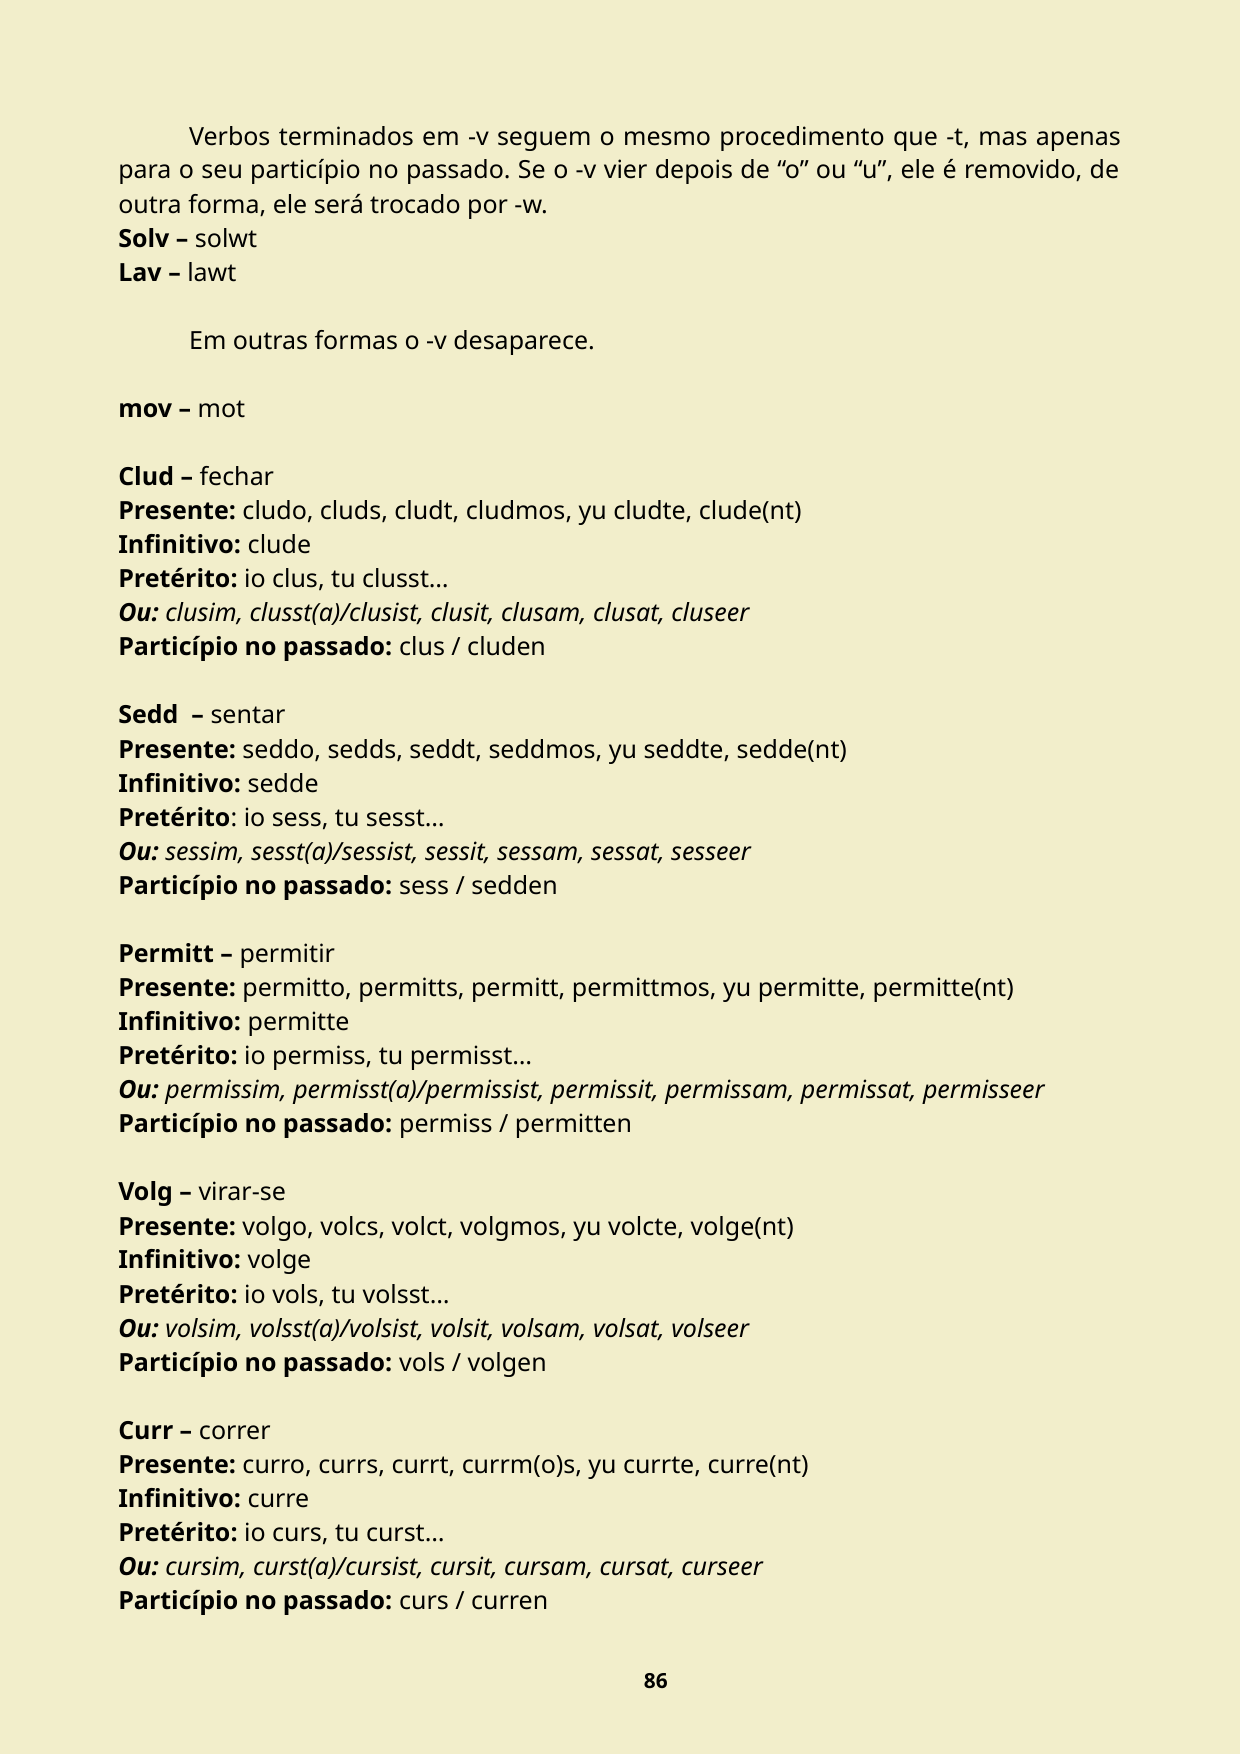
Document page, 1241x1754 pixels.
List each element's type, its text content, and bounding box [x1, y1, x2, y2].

text Particípio no passado: clus / cluden [118, 629, 1122, 663]
text Lav – lawt [118, 254, 1122, 288]
text Pretérito: io curs, tu curst… [118, 1515, 1122, 1549]
text Ou: clusim, clusst(a)/clusist, clusit, clusam, clusat, cluseer [118, 595, 1122, 629]
text Particípio no passado: curs / curren [118, 1583, 1122, 1617]
text Pretérito: io clus, tu clusst… [118, 561, 1122, 595]
text Ou: volsim, volsst(a)/volsist, volsit, volsam, volsat, volseer [118, 1310, 1122, 1344]
text Pretérito: io sess, tu sesst… [118, 799, 1122, 833]
text Pretérito: io permiss, tu permisst… [118, 1038, 1122, 1072]
text Sedd – sentar [118, 697, 1122, 731]
text Infinitivo: volge [118, 1242, 1122, 1276]
text Infinitivo: curre [118, 1481, 1122, 1515]
text Particípio no passado: permiss / permitten [118, 1106, 1122, 1140]
text Curr – correr [118, 1412, 1122, 1447]
text Presente: volgo, volcs, volct, volgmos, yu volcte, volge(nt) [118, 1208, 1122, 1242]
text Pretérito: io vols, tu volsst… [118, 1276, 1122, 1310]
text Verbos terminados em -v seguem o mesmo procedimento que -t, mas apenas para o seu particípio no passado. Se o -v vier depois de “o” ou “u”, ele é removido, de outra forma, ele será trocado por -w. [118, 118, 1122, 220]
text Ou: cursim, curst(a)/cursist, cursit, cursam, cursat, curseer [118, 1549, 1122, 1583]
text Clud – fechar [118, 459, 1122, 493]
text mov – mot [118, 391, 1122, 425]
text Particípio no passado: sess / sedden [118, 867, 1122, 902]
text Ou: sessim, sesst(a)/sessist, sessit, sessam, sessat, sesseer [118, 833, 1122, 867]
text Permitt – permitir [118, 936, 1122, 970]
text Ou: permissim, permisst(a)/permissist, permissit, permissam, permissat, permisseer [118, 1072, 1122, 1106]
text Infinitivo: clude [118, 527, 1122, 561]
text Presente: permitto, permitts, permitt, permittmos, yu permitte, permitte(nt) [118, 970, 1122, 1004]
text Presente: cludo, cluds, cludt, cludmos, yu cludte, clude(nt) [118, 493, 1122, 527]
text Volg – virar-se [118, 1174, 1122, 1208]
text Particípio no passado: vols / volgen [118, 1344, 1122, 1378]
text Presente: seddo, sedds, seddt, seddmos, yu seddte, sedde(nt) [118, 731, 1122, 765]
text Infinitivo: sedde [118, 765, 1122, 799]
text Infinitivo: permitte [118, 1004, 1122, 1038]
text Solv – solwt [118, 220, 1122, 254]
text Em outras formas o -v desaparece. [118, 322, 1122, 357]
text Presente: curro, currs, currt, currm(o)s, yu currte, curre(nt) [118, 1447, 1122, 1481]
